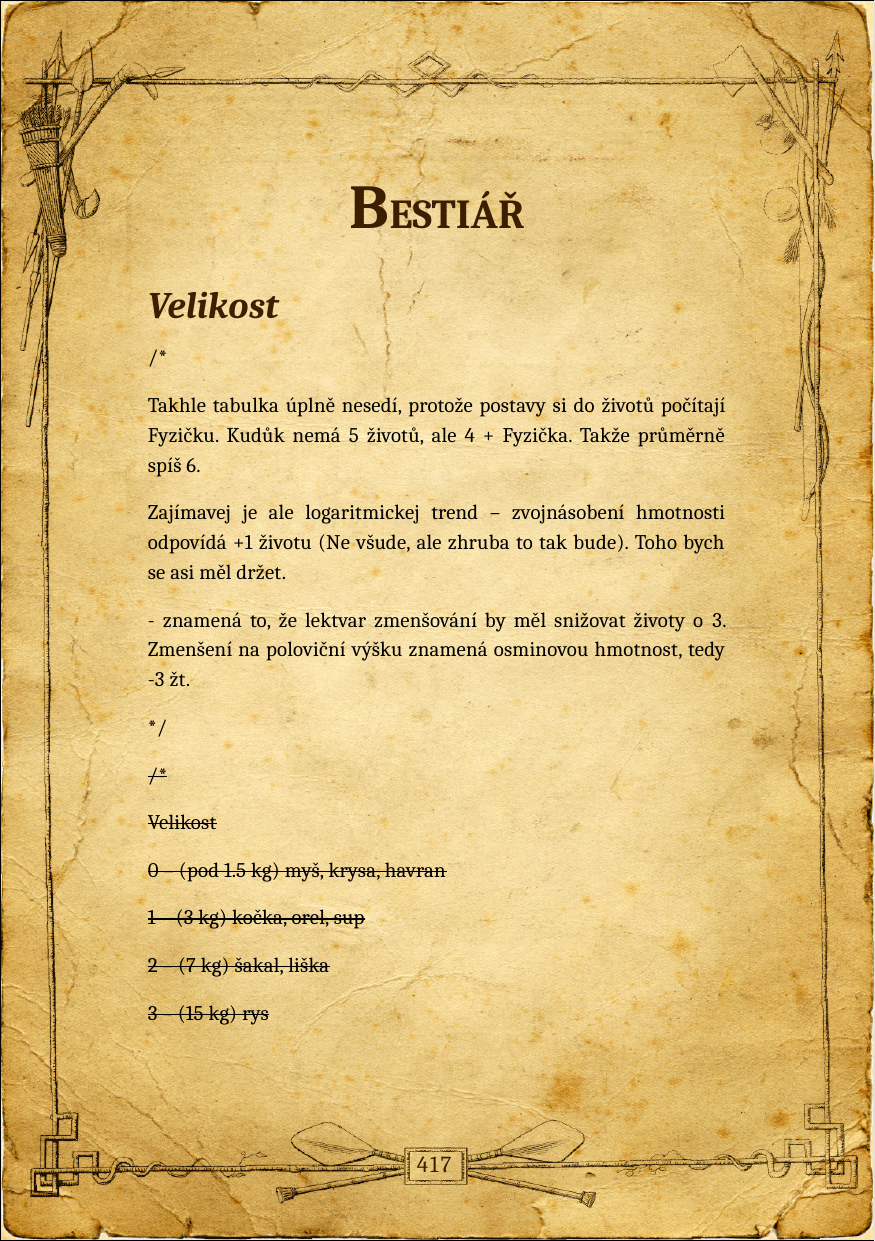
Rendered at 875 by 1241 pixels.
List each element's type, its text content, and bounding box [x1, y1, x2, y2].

text 2 – (7 kg) šakal, liška [148, 954, 726, 978]
text Zajímavej je ale logaritmickej trend – zvojnásobení hmotnosti odpovídá +1 životu (Ne všude, ale zhruba to tak bude). Toho bych se asi měl držet. [148, 501, 726, 584]
subtitle Bestiář [148, 172, 726, 244]
picture [1, 1, 874, 1240]
text 0 – (pod 1.5 kg) myš, krysa, havran [148, 858, 726, 882]
subtitle Velikost [148, 285, 726, 328]
text /* [148, 346, 726, 370]
text /* [148, 763, 726, 787]
text 1 – (3 kg) kočka, orel, sup [148, 906, 726, 930]
text Velikost [148, 811, 726, 835]
text Takhle tabulka úplně nesedí, protože postavy si do životů počítají Fyzičku. Kudůk nemá 5 životů, ale 4 + Fyzička. Takže průměrně spíš 6. [148, 393, 726, 477]
text 3 – (15 kg) rys [148, 1001, 726, 1025]
text - znamená to, že lektvar zmenšování by měl snižovat životy o⁠ 3. Zmenšení na poloviční výšku znamená osminovou hmotnost, tedy -3 žt. [148, 608, 726, 692]
text */ [148, 716, 726, 739]
